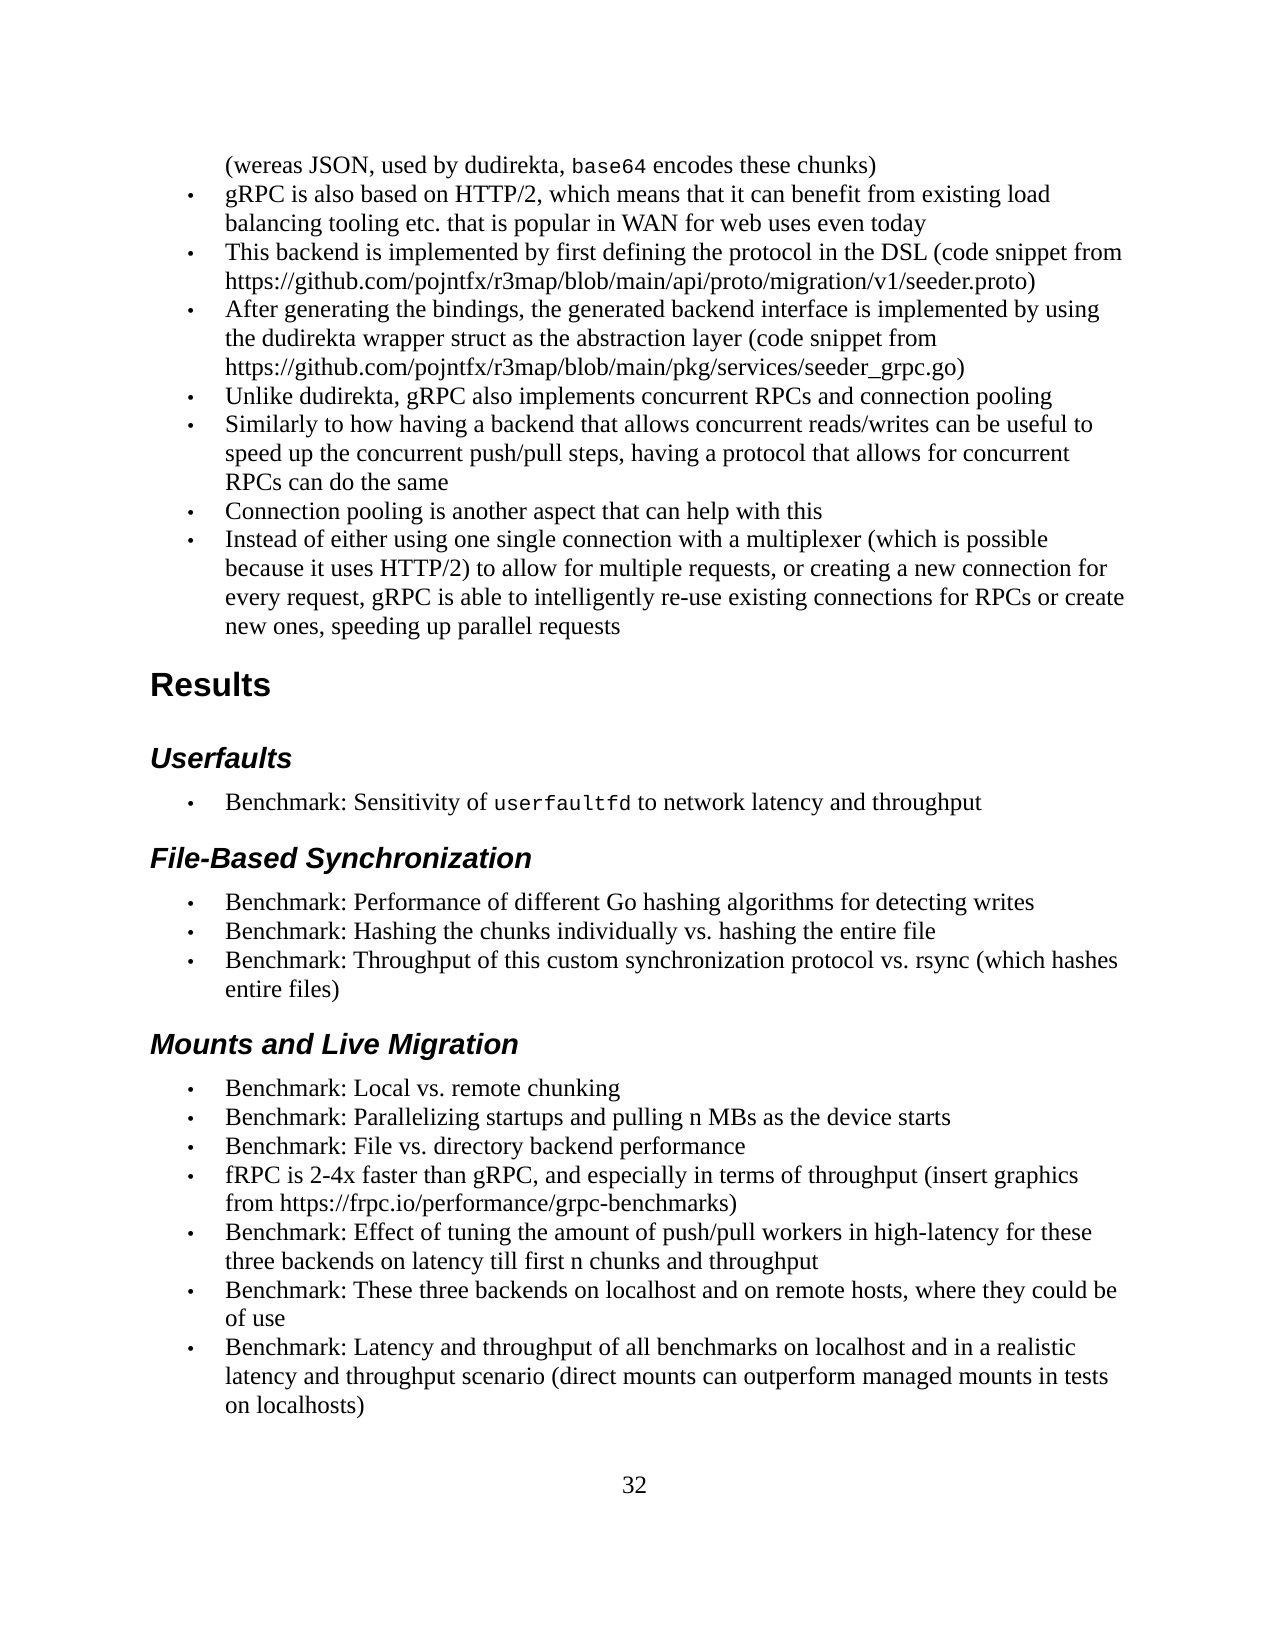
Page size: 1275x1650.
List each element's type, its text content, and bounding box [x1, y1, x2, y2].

list Benchmark: Throughput of this custom synchronization protocol vs. rsync (which hashes entire files) [187, 945, 1125, 1002]
list Benchmark: Sensitivity of userfaultfd to network latency and throughput [187, 787, 1125, 816]
subtitle Results [150, 664, 1125, 703]
list Benchmark: Effect of tuning the amount of push/pull workers in high-latency for these three backends on latency till first n chunks and throughput [187, 1217, 1125, 1275]
list This backend is implemented by first defining the protocol in the DSL (code snippet from https://github.com/pojntfx/r3map/blob/main/api/proto/migration/v1/seeder.proto) [187, 237, 1125, 294]
list (wereas JSON, used by dudirekta, base64 encodes these chunks) [187, 150, 1125, 179]
list fRPC is 2-4x faster than gRPC, and especially in terms of throughput (insert graphics from https://frpc.io/performance/grpc-benchmarks) [187, 1160, 1125, 1217]
list gRPC is also based on HTTP/2, which means that it can benefit from existing load balancing tooling etc. that is popular in WAN for web uses even today [187, 179, 1125, 237]
subtitle File-Based Synchronization [150, 841, 1125, 875]
list Benchmark: File vs. directory backend performance [187, 1131, 1125, 1160]
list Instead of either using one single connection with a multiplexer (which is possible because it uses HTTP/2) to allow for multiple requests, or creating a new connection for every request, gRPC is able to intelligently re-use existing connections for RPCs or create new ones, speeding up parallel requests [187, 524, 1125, 639]
list Similarly to how having a backend that allows concurrent reads/writes can be useful to speed up the concurrent push/pull steps, having a protocol that allows for concurrent RPCs can do the same [187, 409, 1125, 496]
list Unlike dudirekta, gRPC also implements concurrent RPCs and connection pooling [187, 381, 1125, 409]
list Connection pooling is another aspect that can help with this [187, 496, 1125, 524]
list Benchmark: Local vs. remote chunking [187, 1073, 1125, 1102]
subtitle Userfaults [150, 741, 1125, 774]
list After generating the bindings, the generated backend interface is implemented by using the dudirekta wrapper struct as the abstraction layer (code snippet from https://github.com/pojntfx/r3map/blob/main/pkg/services/seeder_grpc.go) [187, 294, 1125, 381]
list Benchmark: Performance of different Go hashing algorithms for detecting writes [187, 887, 1125, 916]
list Benchmark: Hashing the chunks individually vs. hashing the entire file [187, 916, 1125, 945]
list Benchmark: These three backends on localhost and on remote hosts, where they could be of use [187, 1275, 1125, 1332]
list Benchmark: Parallelizing startups and pulling n MBs as the device starts [187, 1102, 1125, 1131]
subtitle Mounts and Live Migration [150, 1027, 1125, 1061]
list Benchmark: Latency and throughput of all benchmarks on localhost and in a realistic latency and throughput scenario (direct mounts can outperform managed mounts in tests on localhosts) [187, 1332, 1125, 1418]
